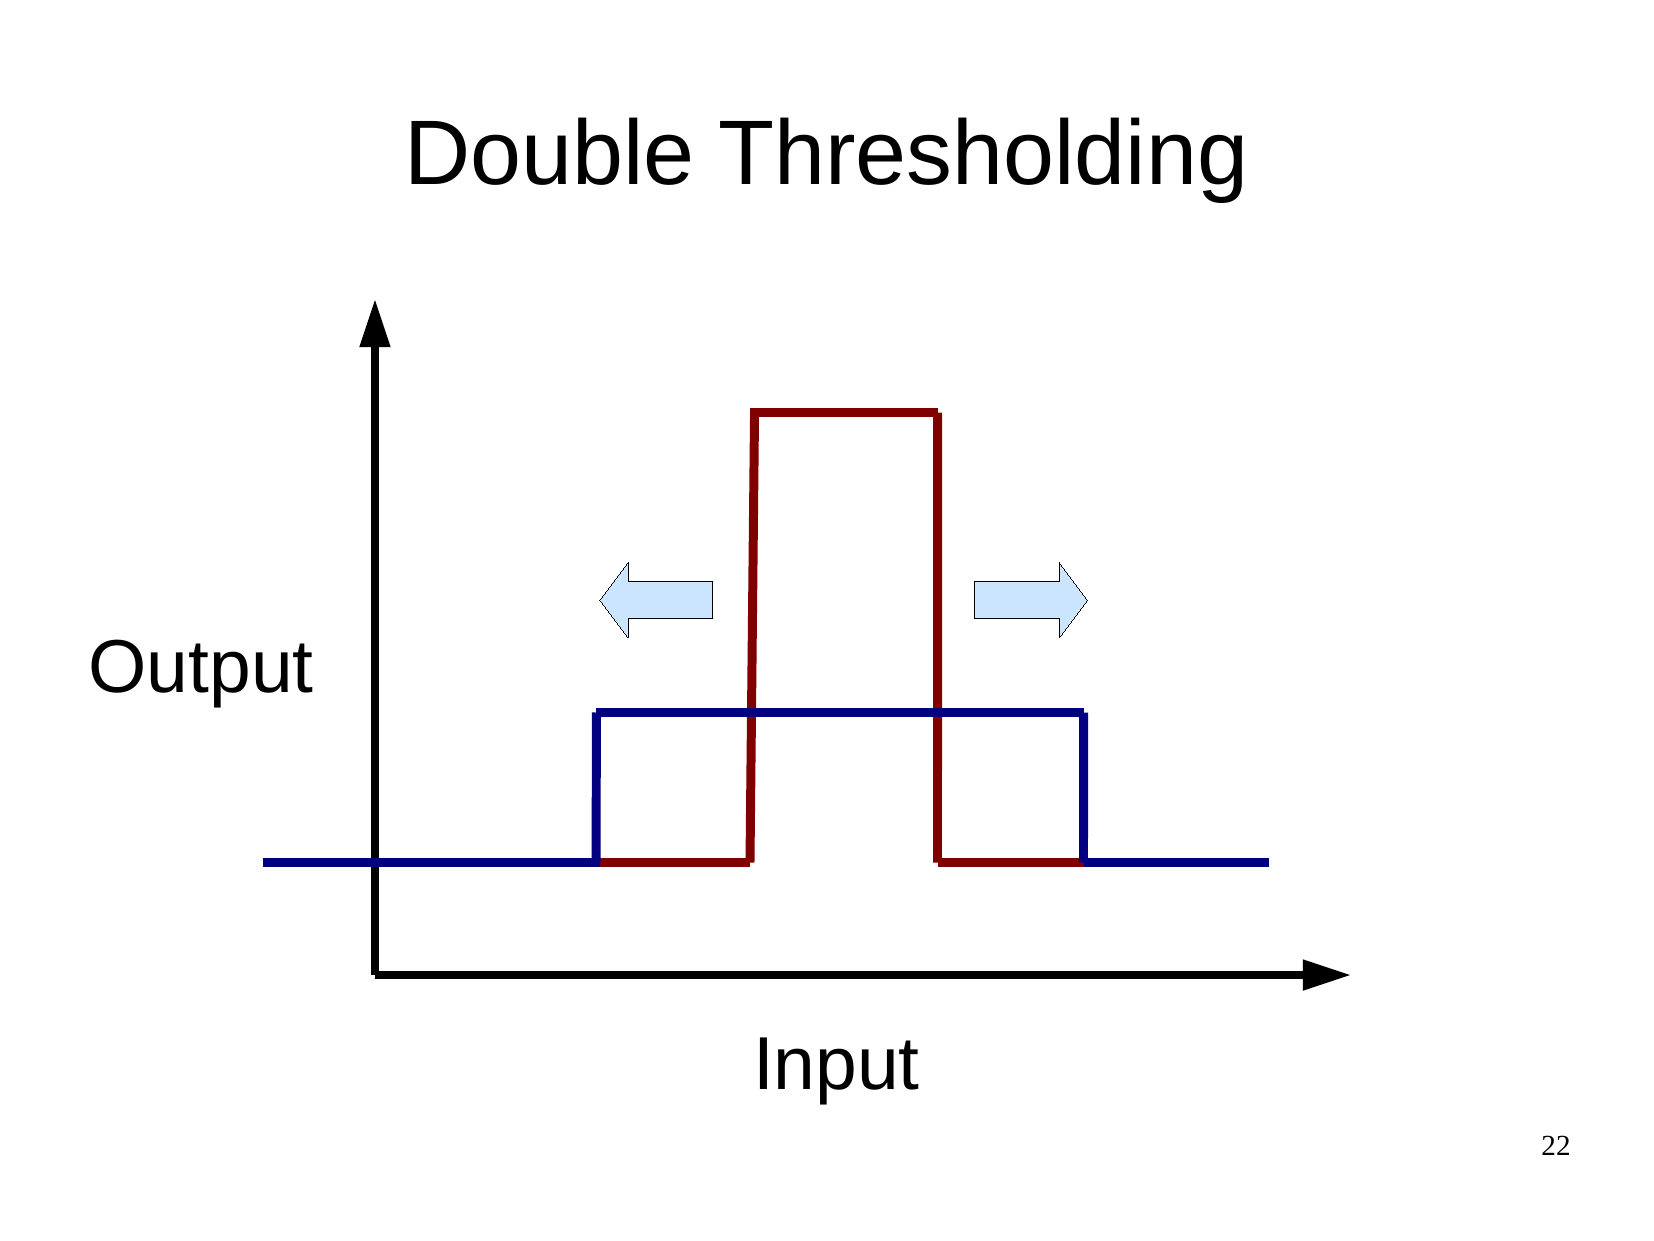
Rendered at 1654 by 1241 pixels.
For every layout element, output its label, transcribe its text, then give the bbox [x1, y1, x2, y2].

text_box Input [738, 1014, 935, 1114]
text_box [599, 562, 713, 638]
text_box Output [74, 616, 346, 716]
text_box [974, 562, 1088, 638]
title Double Thresholding [82, 56, 1571, 250]
